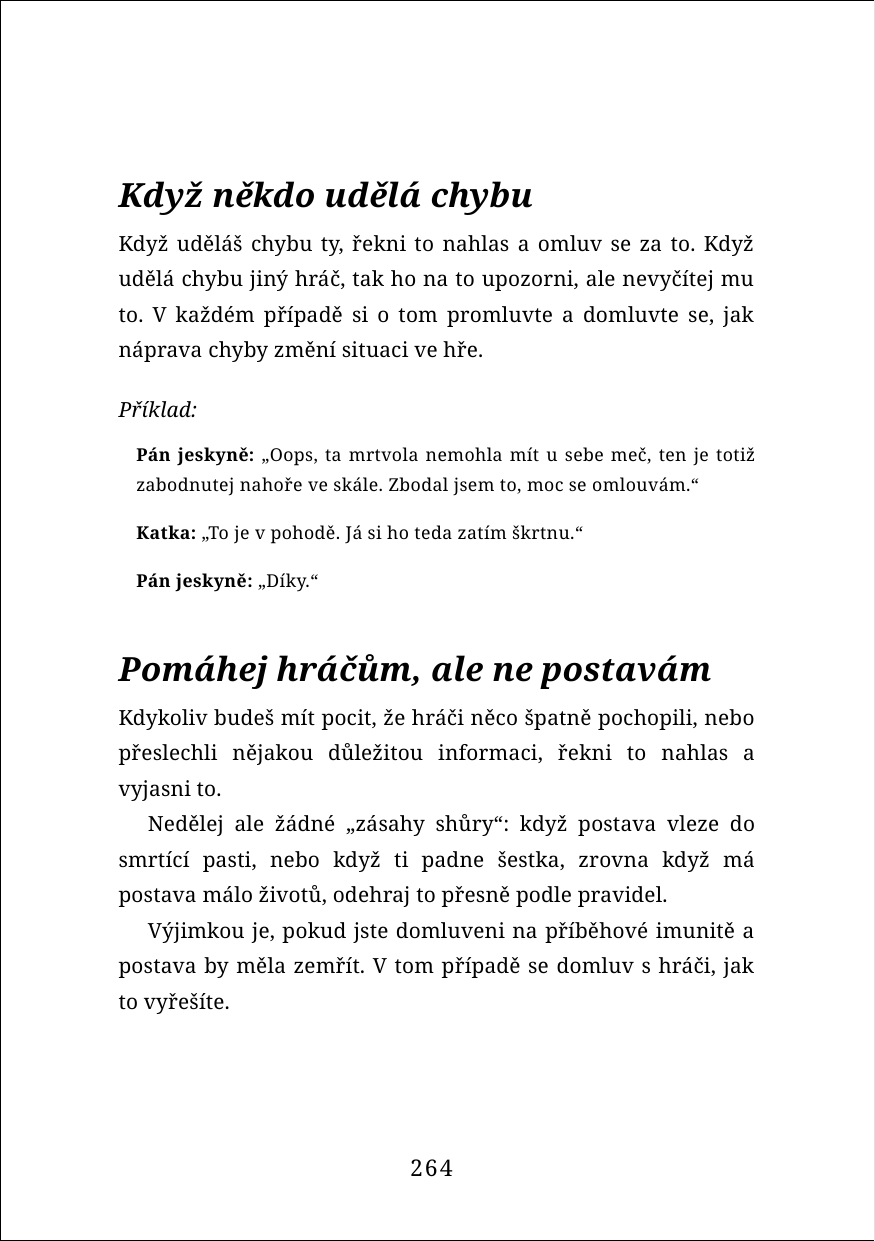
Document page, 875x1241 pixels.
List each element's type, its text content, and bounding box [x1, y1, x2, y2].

text Katka: „To je v pohodě. Já si ho teda zatím škrtnu.“ [136, 520, 756, 544]
text Když uděláš chybu ty, řekni to nahlas a omluv se za to. Když udělá chybu jiný hráč, tak ho na to upozorni, ale nevyčítej mu to. V každém případě si o tom promluvte a domluvte se, jak náprava chyby změní situaci ve hře. [118, 229, 756, 364]
text Příklad: [118, 395, 756, 423]
text Kdykoliv budeš mít pocit, že hráči něco špatně pochopili, nebo přeslechli nějakou důležitou informaci, řekni to nahlas a vyjasni to. Nedělej ale žádné „zásahy shůry“: když postava vleze do smrtící pasti, nebo když ti padne šestka, zrovna když má postava málo životů, odehraj to přesně podle pravidel. Výjimkou je, pokud jste domluveni na příběhové imunitě a postava by měla zemřít. V tom případě se domluv s hráči, jak to vyřešíte. [118, 703, 756, 1015]
text Pán jeskyně: „Díky.“ [136, 568, 756, 592]
text Pán jeskyně: „Oops, ta mrtvola nemohla mít u sebe meč, ten je totiž zabodnutej nahoře ve skále. Zbodal jsem to, moc se omlouvám.“ [136, 442, 756, 496]
subtitle Pomáhej hráčům, ale ne postavám [118, 646, 756, 691]
subtitle Když někdo udělá chybu [118, 172, 756, 217]
